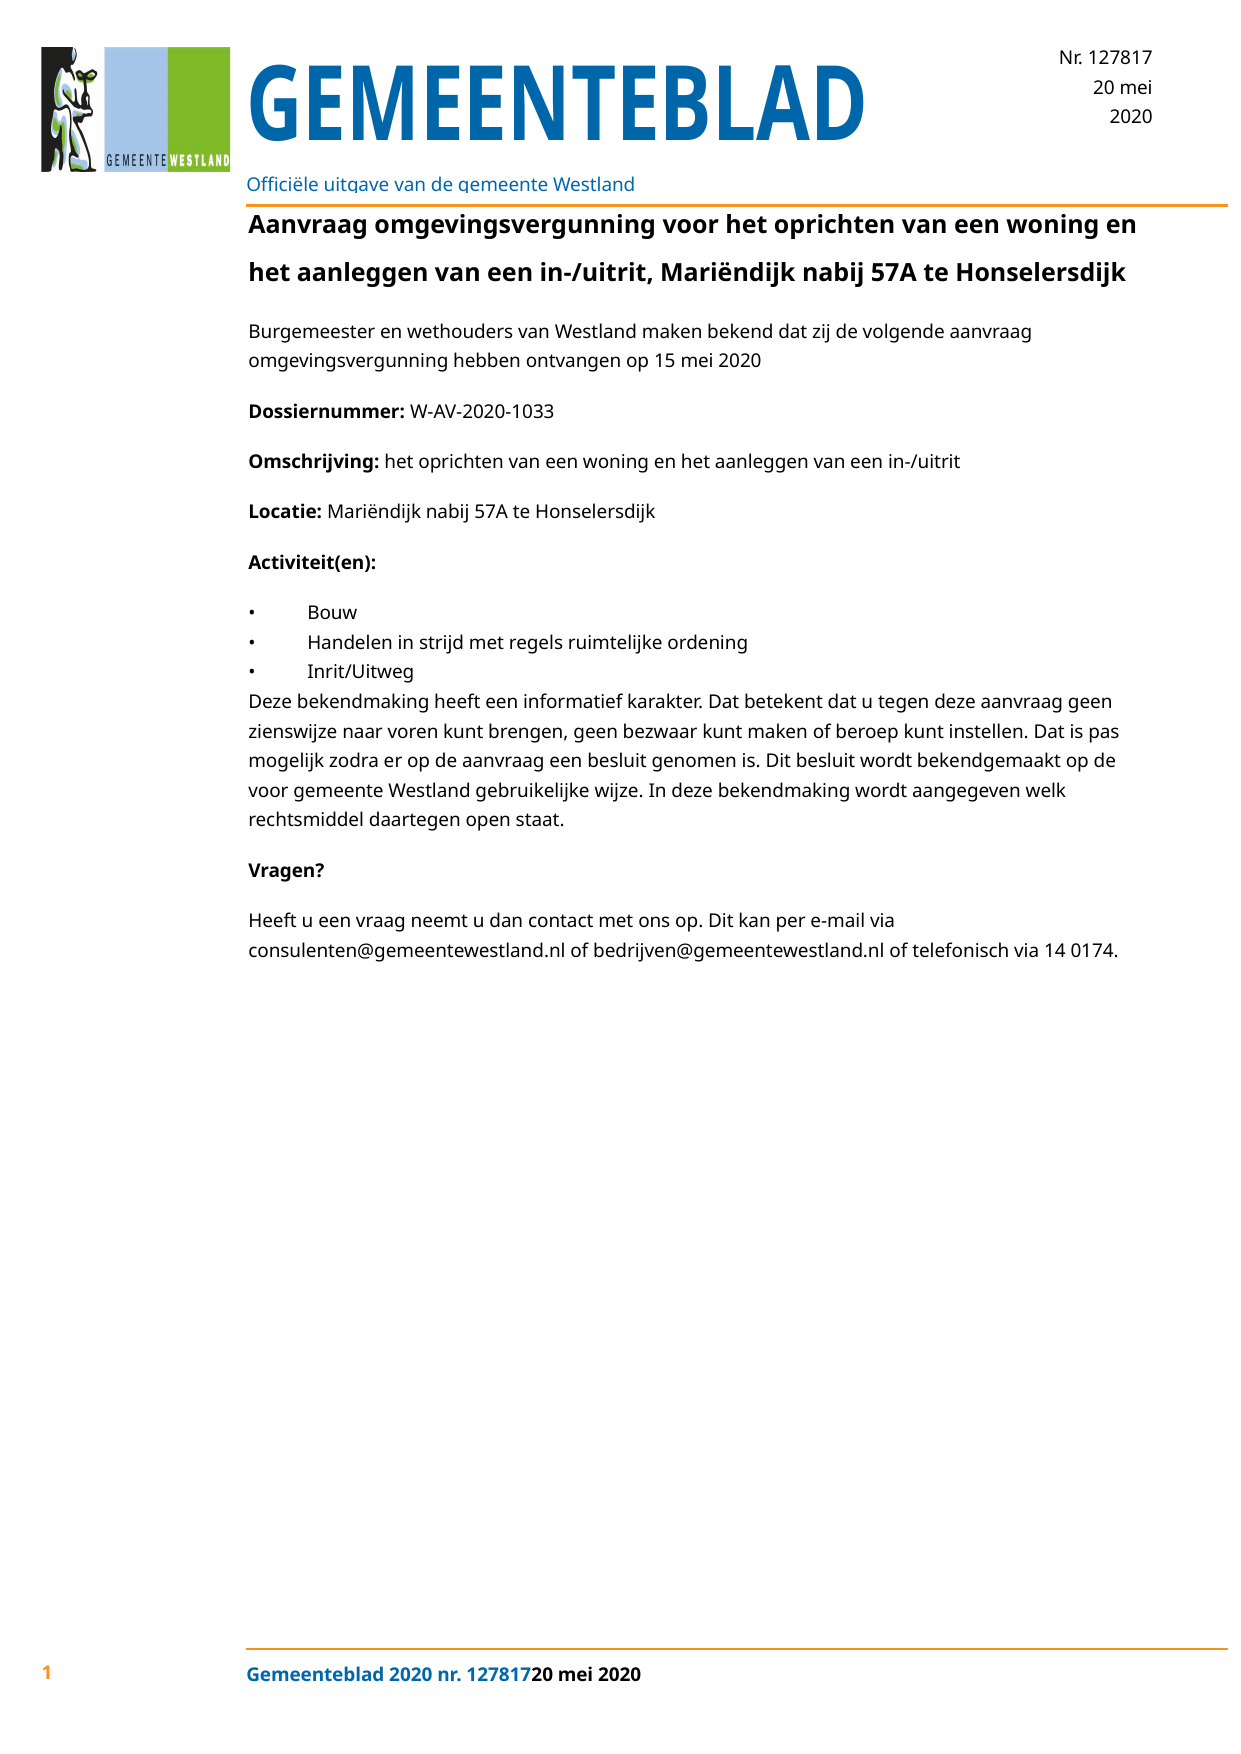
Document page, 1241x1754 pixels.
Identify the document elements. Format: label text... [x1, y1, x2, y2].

text Activiteit(en): [248, 549, 1152, 575]
text Dossiernummer: W-AV-2020-1033 [248, 398, 1152, 424]
picture [41, 47, 231, 172]
list Handelen in strijd met regels ruimtelijke ordening [248, 629, 1152, 655]
text Heeft u een vraag neemt u dan contact met ons op. Dit kan per e-mail via consulenten@gemeentewestland.nl of bedrijven@gemeentewestland.nl of telefonisch via 14 0174. [248, 907, 1152, 963]
text Vragen? [248, 857, 1152, 883]
text Deze bekendmaking heeft een informatief karakter. Dat betekent dat u tegen deze aanvraag geen zienswijze naar voren kunt brengen, geen bezwaar kunt maken of beroep kunt instellen. Dat is pas mogelijk zodra er op de aanvraag een besluit genomen is. Dit besluit wordt bekendgemaakt op de voor gemeente Westland gebruikelijke wijze. In deze bekendmaking wordt aangegeven welk rechtsmiddel daartegen open staat. [248, 688, 1152, 832]
text Omschrijving: het oprichten van een woning en het aanleggen van een in-/uitrit [248, 448, 1152, 474]
text Locatie: Mariëndijk nabij 57A te Honselersdijk [248, 499, 1152, 524]
text Aanvraag omgevingsvergunning voor het oprichten van een woning en het aanleggen van een in-/uitrit, Mariëndijk nabij 57A te Honselersdijk [248, 207, 1152, 288]
list Inrit/Uitweg [248, 659, 1152, 684]
text Burgemeester en wethouders van Westland maken bekend dat zij de volgende aanvraag omgevingsvergunning hebben ontvangen op 15 mei 2020 [248, 318, 1152, 373]
list Bouw [248, 599, 1152, 625]
